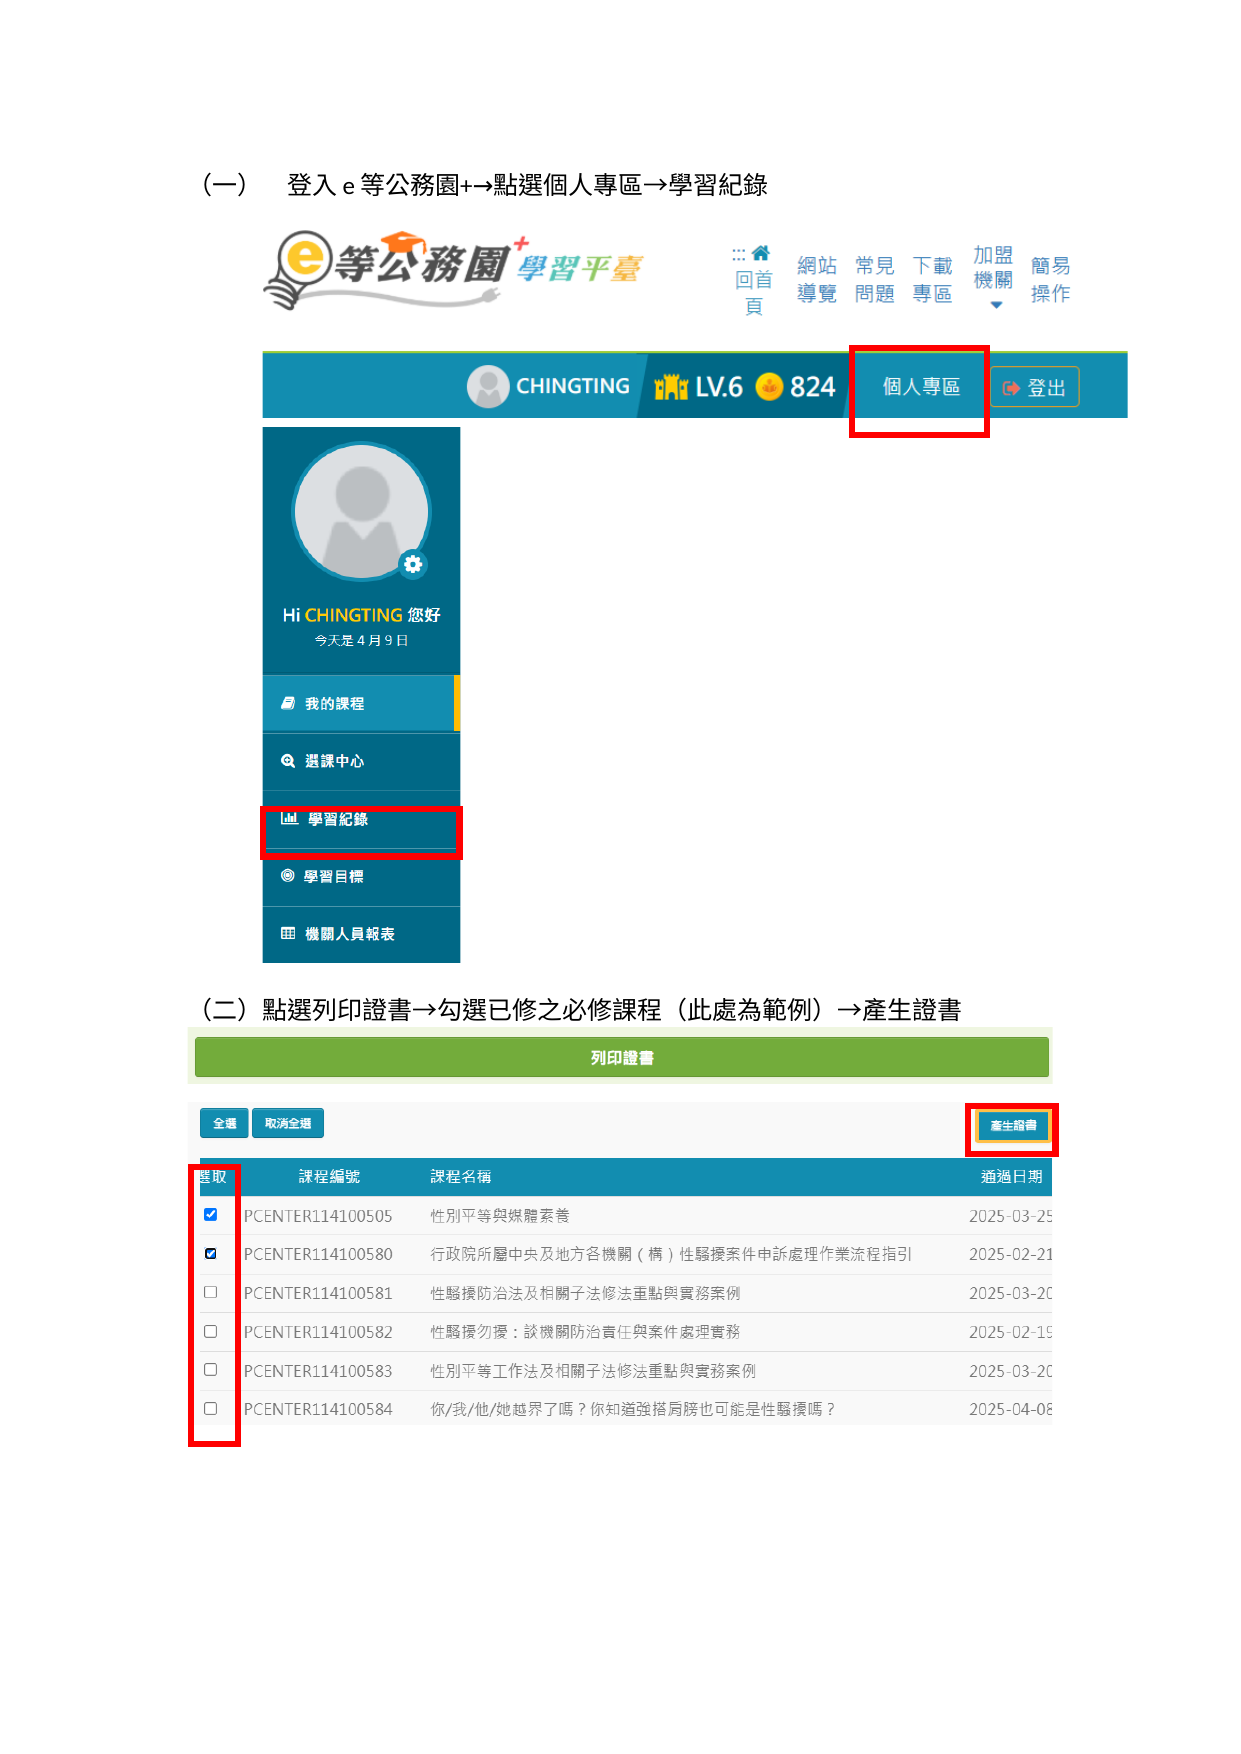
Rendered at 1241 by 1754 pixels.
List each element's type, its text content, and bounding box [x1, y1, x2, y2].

picture [340, 814, 347, 825]
picture [281, 927, 294, 937]
picture [791, 376, 804, 397]
picture [729, 376, 742, 397]
picture [321, 871, 332, 882]
picture [708, 376, 724, 396]
picture [284, 609, 294, 621]
picture [322, 928, 333, 940]
picture [282, 754, 294, 767]
picture [318, 609, 327, 621]
picture [307, 755, 318, 767]
picture [355, 812, 366, 825]
picture [350, 609, 354, 621]
picture [353, 928, 362, 940]
picture [383, 609, 388, 621]
picture [306, 928, 318, 940]
list 登入e等公務園+→點選個人專區→學習紀錄 [187, 164, 1053, 202]
picture [384, 928, 393, 940]
picture [281, 870, 294, 881]
picture [286, 812, 296, 821]
picture [187, 1027, 1053, 1084]
picture [654, 374, 688, 399]
picture [262, 202, 1128, 418]
picture [855, 351, 984, 418]
picture [305, 871, 317, 882]
picture [822, 376, 836, 396]
text （二）點選列印證書→勾選已修之必修課程（此處為範例）→產生證書 [187, 989, 1053, 1027]
picture [306, 609, 315, 621]
picture [698, 376, 708, 396]
picture [756, 373, 783, 400]
picture [194, 1170, 235, 1425]
picture [322, 755, 333, 767]
picture [350, 871, 362, 882]
picture [367, 930, 378, 939]
picture [845, 395, 849, 418]
picture [808, 376, 819, 396]
picture [358, 609, 370, 621]
picture [187, 1102, 1053, 1425]
picture [971, 1109, 1052, 1151]
picture [262, 676, 461, 730]
picture [310, 812, 322, 825]
picture [292, 442, 431, 581]
picture [325, 812, 336, 825]
